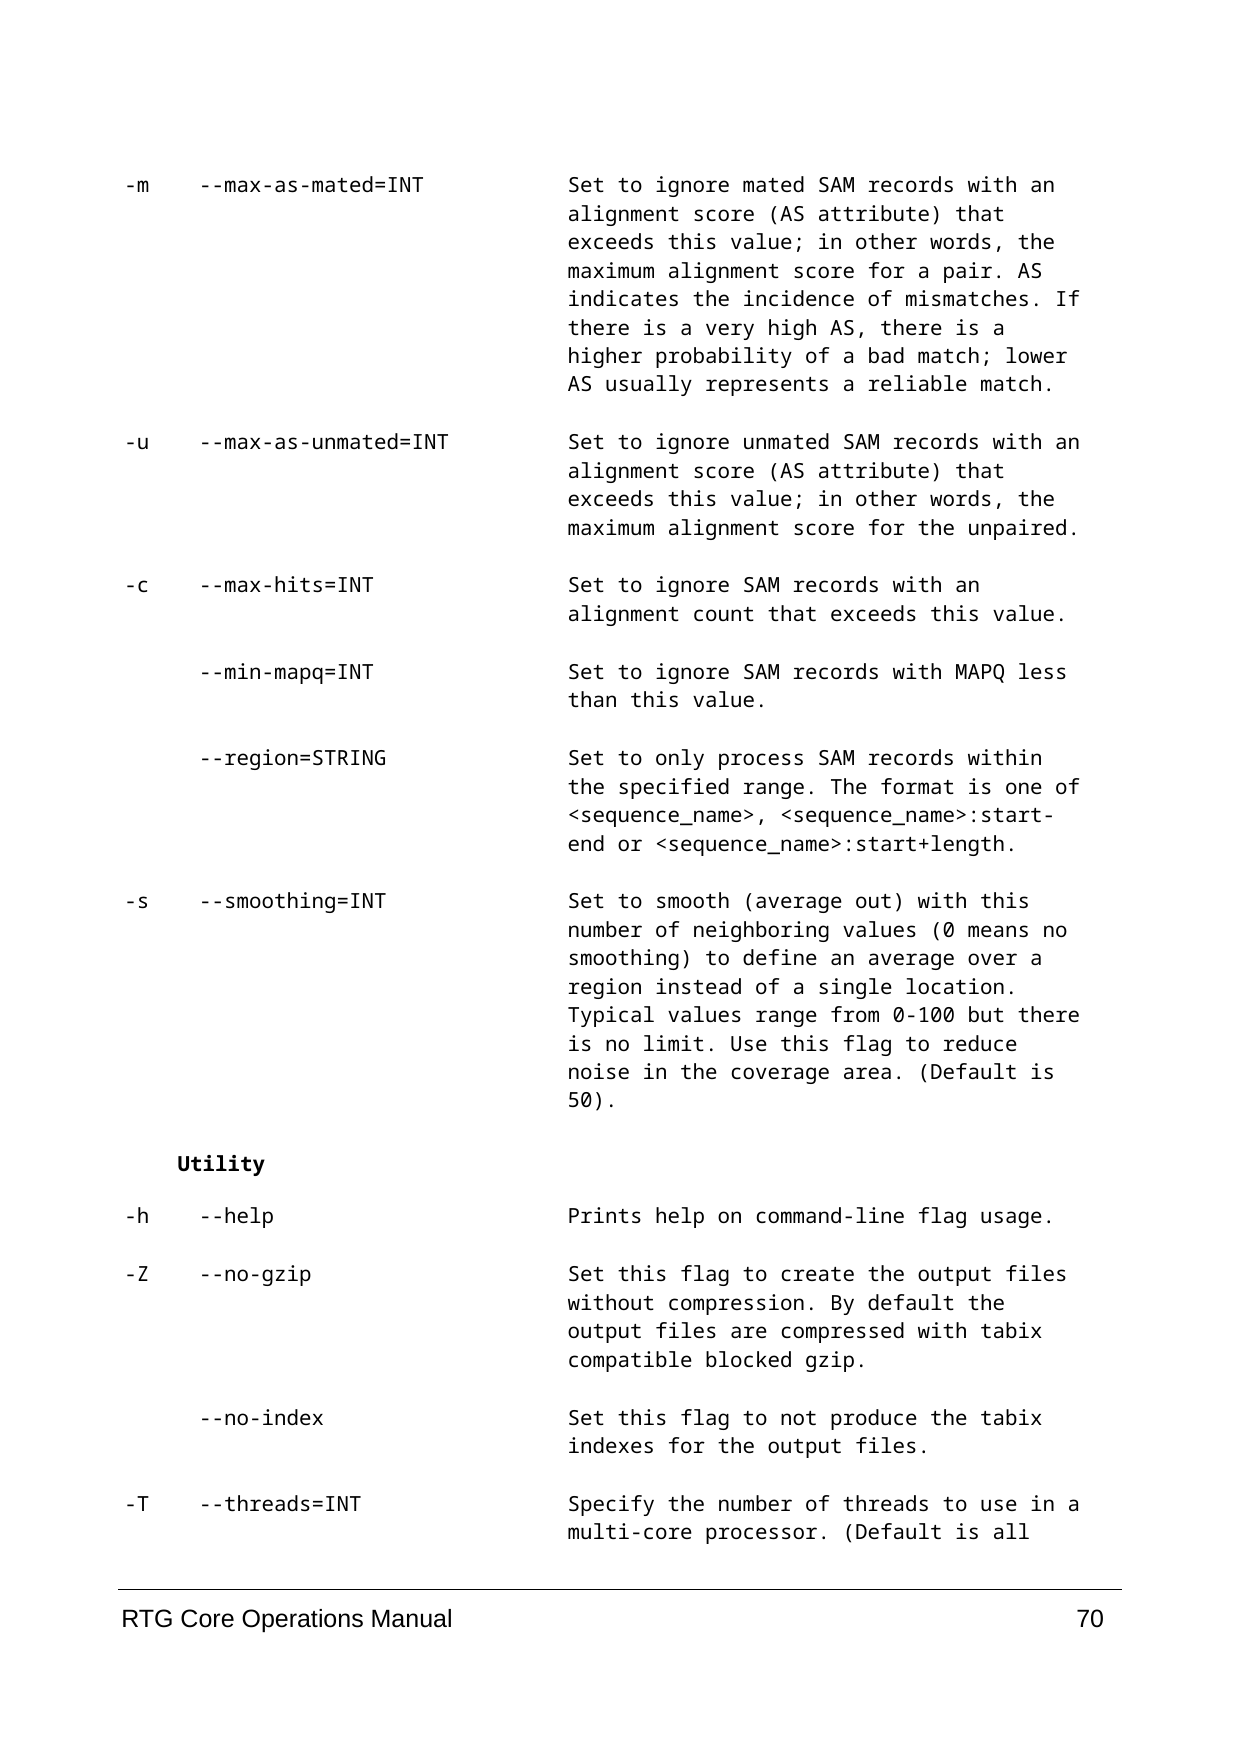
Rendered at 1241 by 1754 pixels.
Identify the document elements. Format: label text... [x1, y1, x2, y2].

table_cell -u [118, 416, 193, 559]
table_cell --no-index [193, 1391, 561, 1477]
table_cell --region=STRING [193, 732, 561, 875]
table_cell Set to ignore unmated SAM records with an alignment score (AS attribute) that exceeds this value; in other words, the maximum alignment score for the unpaired. [561, 416, 1093, 559]
table_cell -Z [118, 1248, 193, 1391]
table_cell --threads=INT [193, 1477, 561, 1546]
table_cell [118, 1391, 193, 1477]
table_cell [118, 645, 193, 732]
table_cell -s [118, 875, 193, 1132]
table_cell Specify the number of threads to use in a multi-core processor. (Default is all [561, 1477, 1093, 1546]
table_cell -m [118, 159, 193, 416]
table_cell Set to ignore SAM records with an alignment count that exceeds this value. [561, 559, 1093, 645]
table_cell -c [118, 559, 193, 645]
table_cell Set to smooth (average out) with this number of neighboring values (0 means no smoothing) to define an average over a region instead of a single location. Typical values range from 0-100 but there is no limit. Use this flag to reduce noise in the coverage area. (Default is 50). [561, 875, 1093, 1132]
table_cell [118, 732, 193, 875]
table_cell Set this flag to create the output files without compression. By default the output files are compressed with tabix compatible blocked gzip. [561, 1248, 1093, 1391]
table_cell Set to ignore mated SAM records with an alignment score (AS attribute) that exceeds this value; in other words, the maximum alignment score for a pair. AS indicates the incidence of mismatches. If there is a very high AS, there is a higher probability of a bad match; lower AS usually represents a reliable match. [561, 159, 1093, 416]
table_cell --no-gzip [193, 1248, 561, 1391]
text Utility [177, 1149, 1122, 1178]
table_cell --min-mapq=INT [193, 645, 561, 732]
table_header Prints help on command-line flag usage. [561, 1190, 1093, 1248]
table_cell Set to ignore SAM records with MAPQ less than this value. [561, 645, 1093, 732]
table_cell --max-as-mated=INT [193, 159, 561, 416]
table_cell --max-as-unmated=INT [193, 416, 561, 559]
table_cell --smoothing=INT [193, 875, 561, 1132]
table_cell Set to only process SAM records within the specified range. The format is one of <sequence_name>, <sequence_name>:start-end or <sequence_name>:start+length. [561, 732, 1093, 875]
table_header -h [118, 1190, 193, 1248]
table_cell -T [118, 1477, 193, 1546]
table_cell Set this flag to not produce the tabix indexes for the output files. [561, 1391, 1093, 1477]
table_cell --max-hits=INT [193, 559, 561, 645]
table_header --help [193, 1190, 561, 1248]
